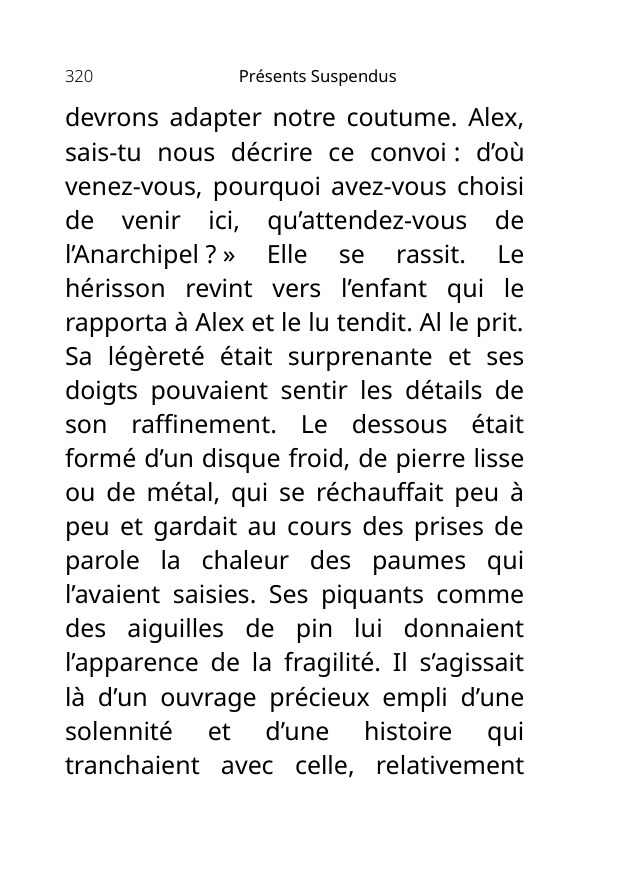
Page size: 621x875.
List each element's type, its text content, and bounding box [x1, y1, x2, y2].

text devrons adapter notre coutume. Alex, sais-tu nous décrire ce convoi : d’où venez-vous, pourquoi avez-vous choisi de venir ici, qu’attendez-vous de l’Anarchipel ? » Elle se rassit. Le hérisson revint vers l’enfant qui le rapporta à Alex et le lu tendit. Al le prit. Sa légèreté était surprenante et ses doigts pouvaient sentir les détails de son raffinement. Le dessous était formé d’un disque froid, de pierre lisse ou de métal, qui se réchauffait peu à peu et gardait au cours des prises de parole la chaleur des paumes qui l’avaient saisies. Ses piquants comme des aiguilles de pin lui donnaient l’apparence de la fragilité. Il s’agissait là d’un ouvrage précieux empli d’une solennité et d’une histoire qui tranchaient avec celle, relativement [65, 100, 524, 781]
